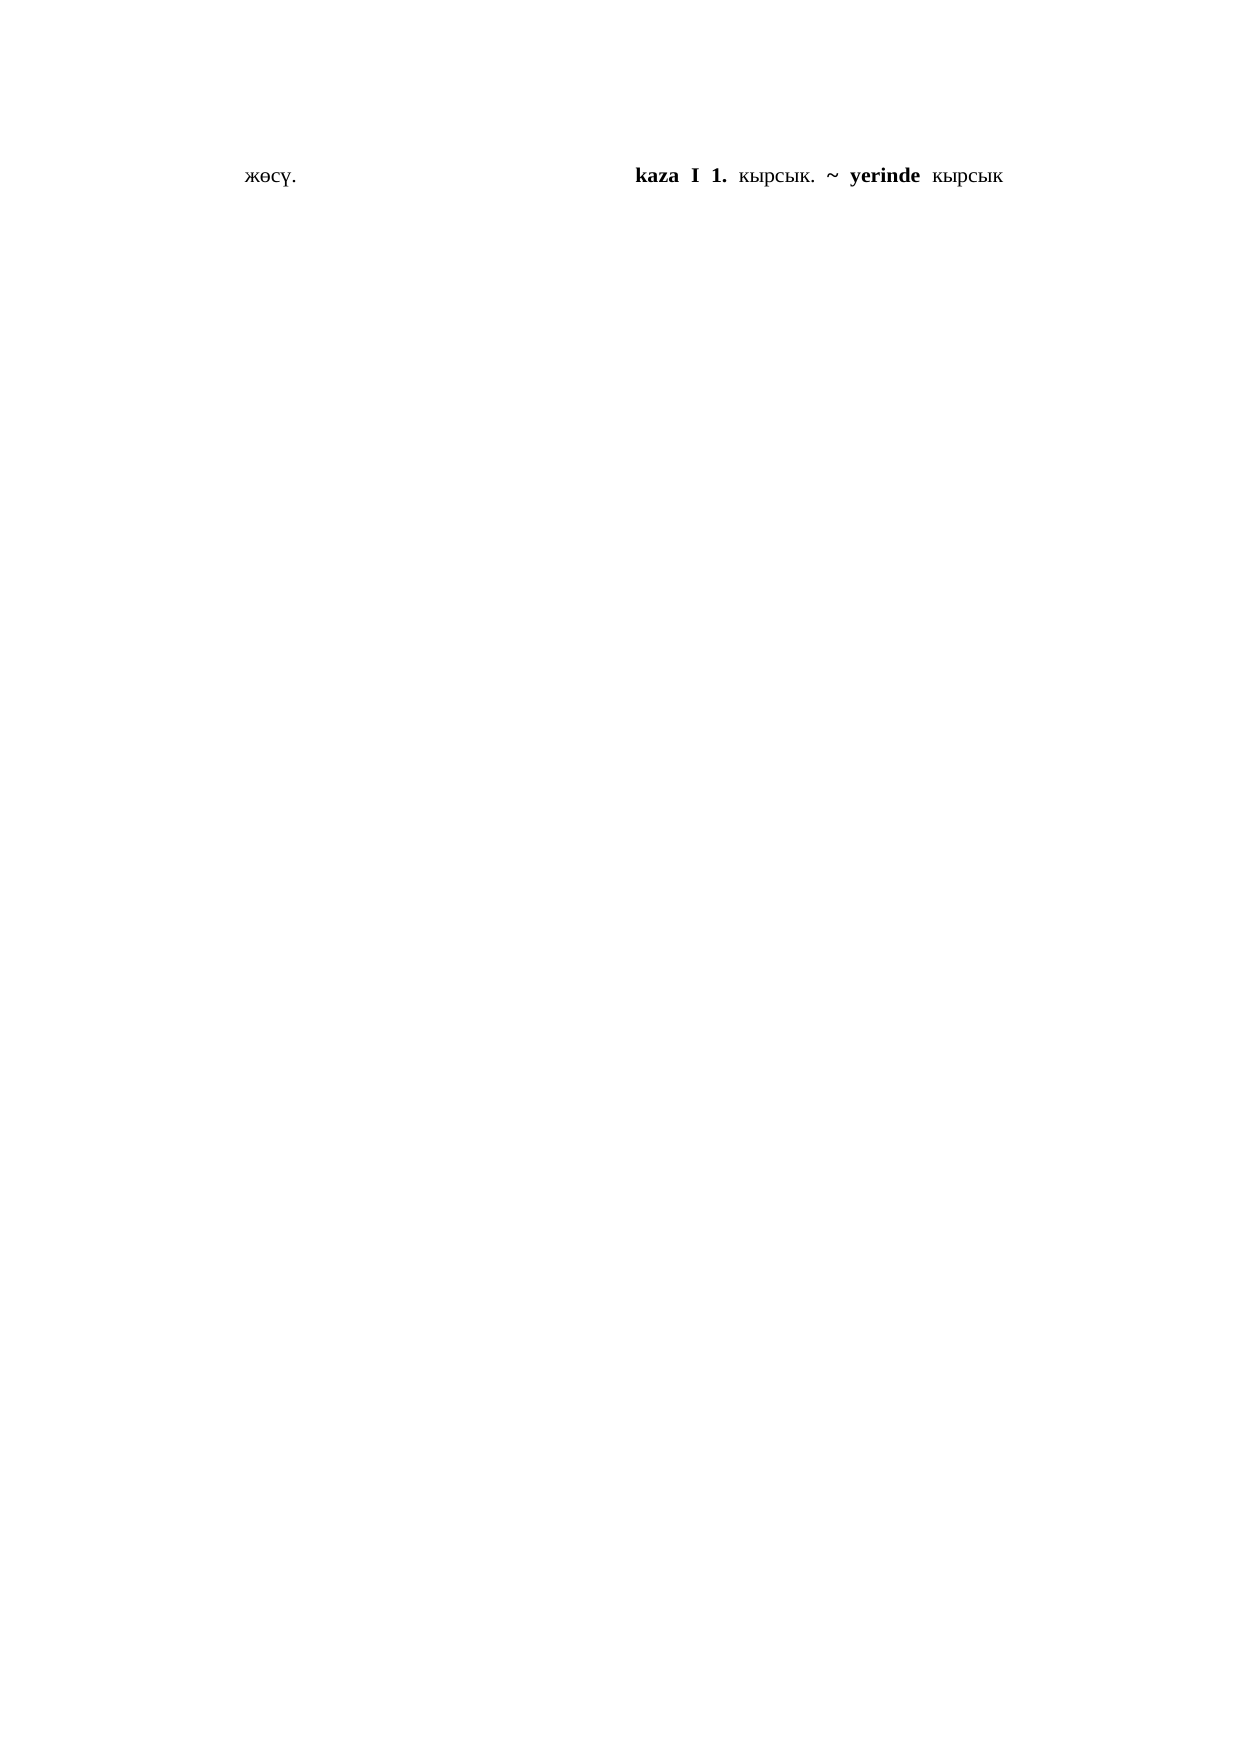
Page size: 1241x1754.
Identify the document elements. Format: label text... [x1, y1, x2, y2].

text kaza I 1. кырсык. ~ yerinde кырсык [635, 164, 1026, 187]
text жөсү. [244, 164, 545, 187]
